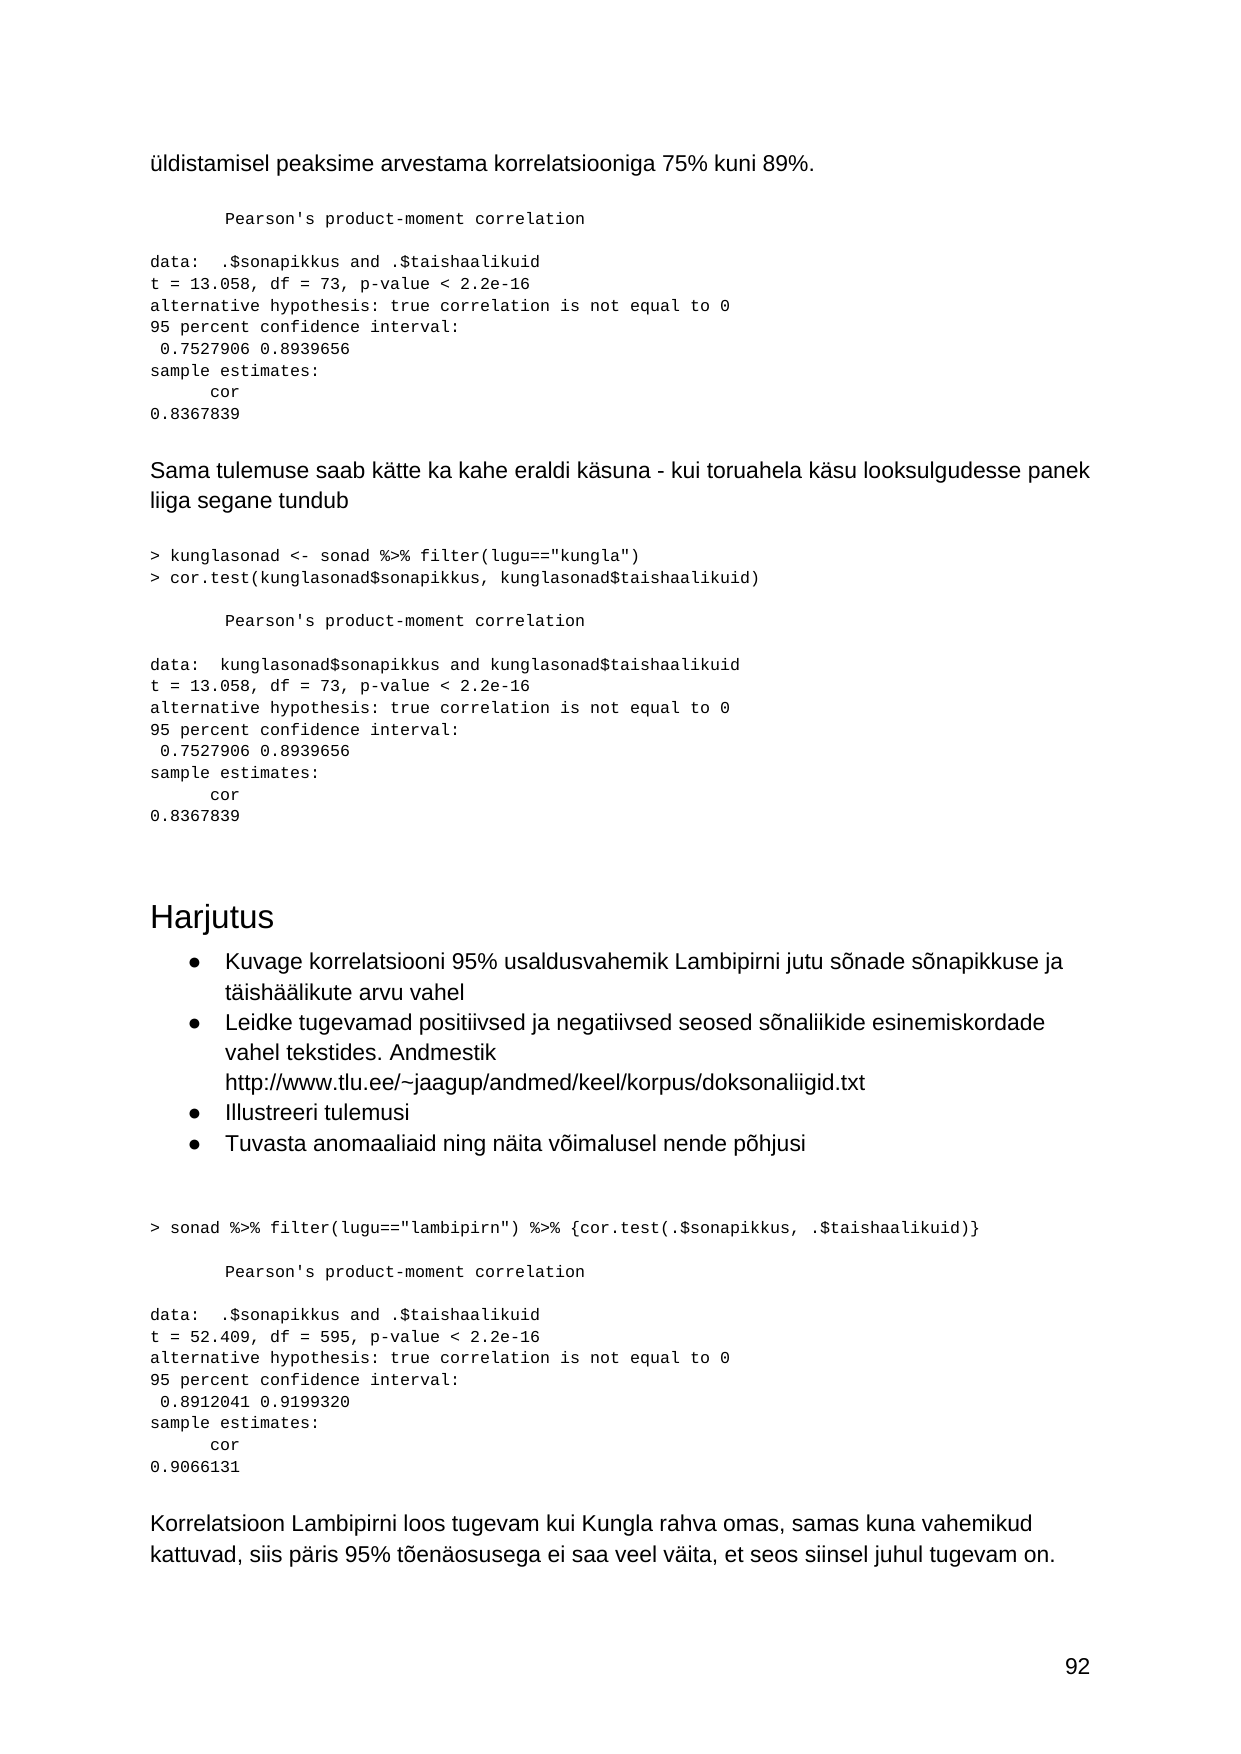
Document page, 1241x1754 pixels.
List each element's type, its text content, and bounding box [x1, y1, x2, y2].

text > kunglasonad <- sonad %>% filter(lugu=="kungla") [150, 548, 1090, 567]
text data: .$sonapikkus and .$taishaalikuid [150, 1307, 1090, 1326]
text 0.8367839 [150, 405, 1090, 424]
text 0.7527906 0.8939656 [150, 743, 1090, 762]
text 0.8912041 0.9199320 [150, 1393, 1090, 1412]
text data: kunglasonad$sonapikkus and kunglasonad$taishaalikuid [150, 656, 1090, 675]
list Tuvasta anomaaliaid ning näita võimalusel nende põhjusi [187, 1129, 1090, 1156]
text üldistamisel peaksime arvestama korrelatsiooniga 75% kuni 89%. [150, 150, 1090, 176]
text cor [150, 384, 1090, 403]
text > cor.test(kunglasonad$sonapikkus, kunglasonad$taishaalikuid) [150, 569, 1090, 588]
text t = 13.058, df = 73, p-value < 2.2e-16 [150, 678, 1090, 697]
text Korrelatsioon Lambipirni loos tugevam kui Kungla rahva omas, samas kuna vahemikud kattuvad, siis päris 95% tõenäosusega ei saa veel väita, et seos siinsel juhul tugevam on. [150, 1510, 1090, 1567]
text cor [150, 786, 1090, 805]
text cor [150, 1437, 1090, 1456]
text alternative hypothesis: true correlation is not equal to 0 [150, 699, 1090, 718]
text alternative hypothesis: true correlation is not equal to 0 [150, 297, 1090, 316]
text sample estimates: [150, 1415, 1090, 1434]
text Pearson's product-moment correlation [150, 1263, 1090, 1282]
list Leidke tugevamad positiivsed ja negatiivsed seosed sõnaliikide esinemiskordade vahel tekstides. Andmestik http://www.tlu.ee/~jaagup/andmed/keel/korpus/doksonaliigid.txt [187, 1009, 1090, 1095]
text 95 percent confidence interval: [150, 1372, 1090, 1391]
text data: .$sonapikkus and .$taishaalikuid [150, 254, 1090, 273]
text sample estimates: [150, 362, 1090, 381]
text t = 13.058, df = 73, p-value < 2.2e-16 [150, 275, 1090, 294]
subtitle Harjutus [150, 897, 1090, 936]
text > sonad %>% filter(lugu=="lambipirn") %>% {cor.test(.$sonapikkus, .$taishaalikuid)} [150, 1220, 1090, 1239]
list Illustreeri tulemusi [187, 1099, 1090, 1126]
text Pearson's product-moment correlation [150, 613, 1090, 632]
text 0.7527906 0.8939656 [150, 340, 1090, 359]
text 0.8367839 [150, 808, 1090, 827]
text 95 percent confidence interval: [150, 721, 1090, 740]
text t = 52.409, df = 595, p-value < 2.2e-16 [150, 1328, 1090, 1347]
text Sama tulemuse saab kätte ka kahe eraldi käsuna - kui toruahela käsu looksulgudesse panek liiga segane tundub [150, 457, 1090, 514]
list Kuvage korrelatsiooni 95% usaldusvahemik Lambipirni jutu sõnade sõnapikkuse ja täishäälikute arvu vahel [187, 948, 1090, 1005]
text sample estimates: [150, 764, 1090, 783]
text 0.9066131 [150, 1458, 1090, 1477]
text 95 percent confidence interval: [150, 319, 1090, 338]
text Pearson's product-moment correlation [150, 210, 1090, 229]
text alternative hypothesis: true correlation is not equal to 0 [150, 1350, 1090, 1369]
